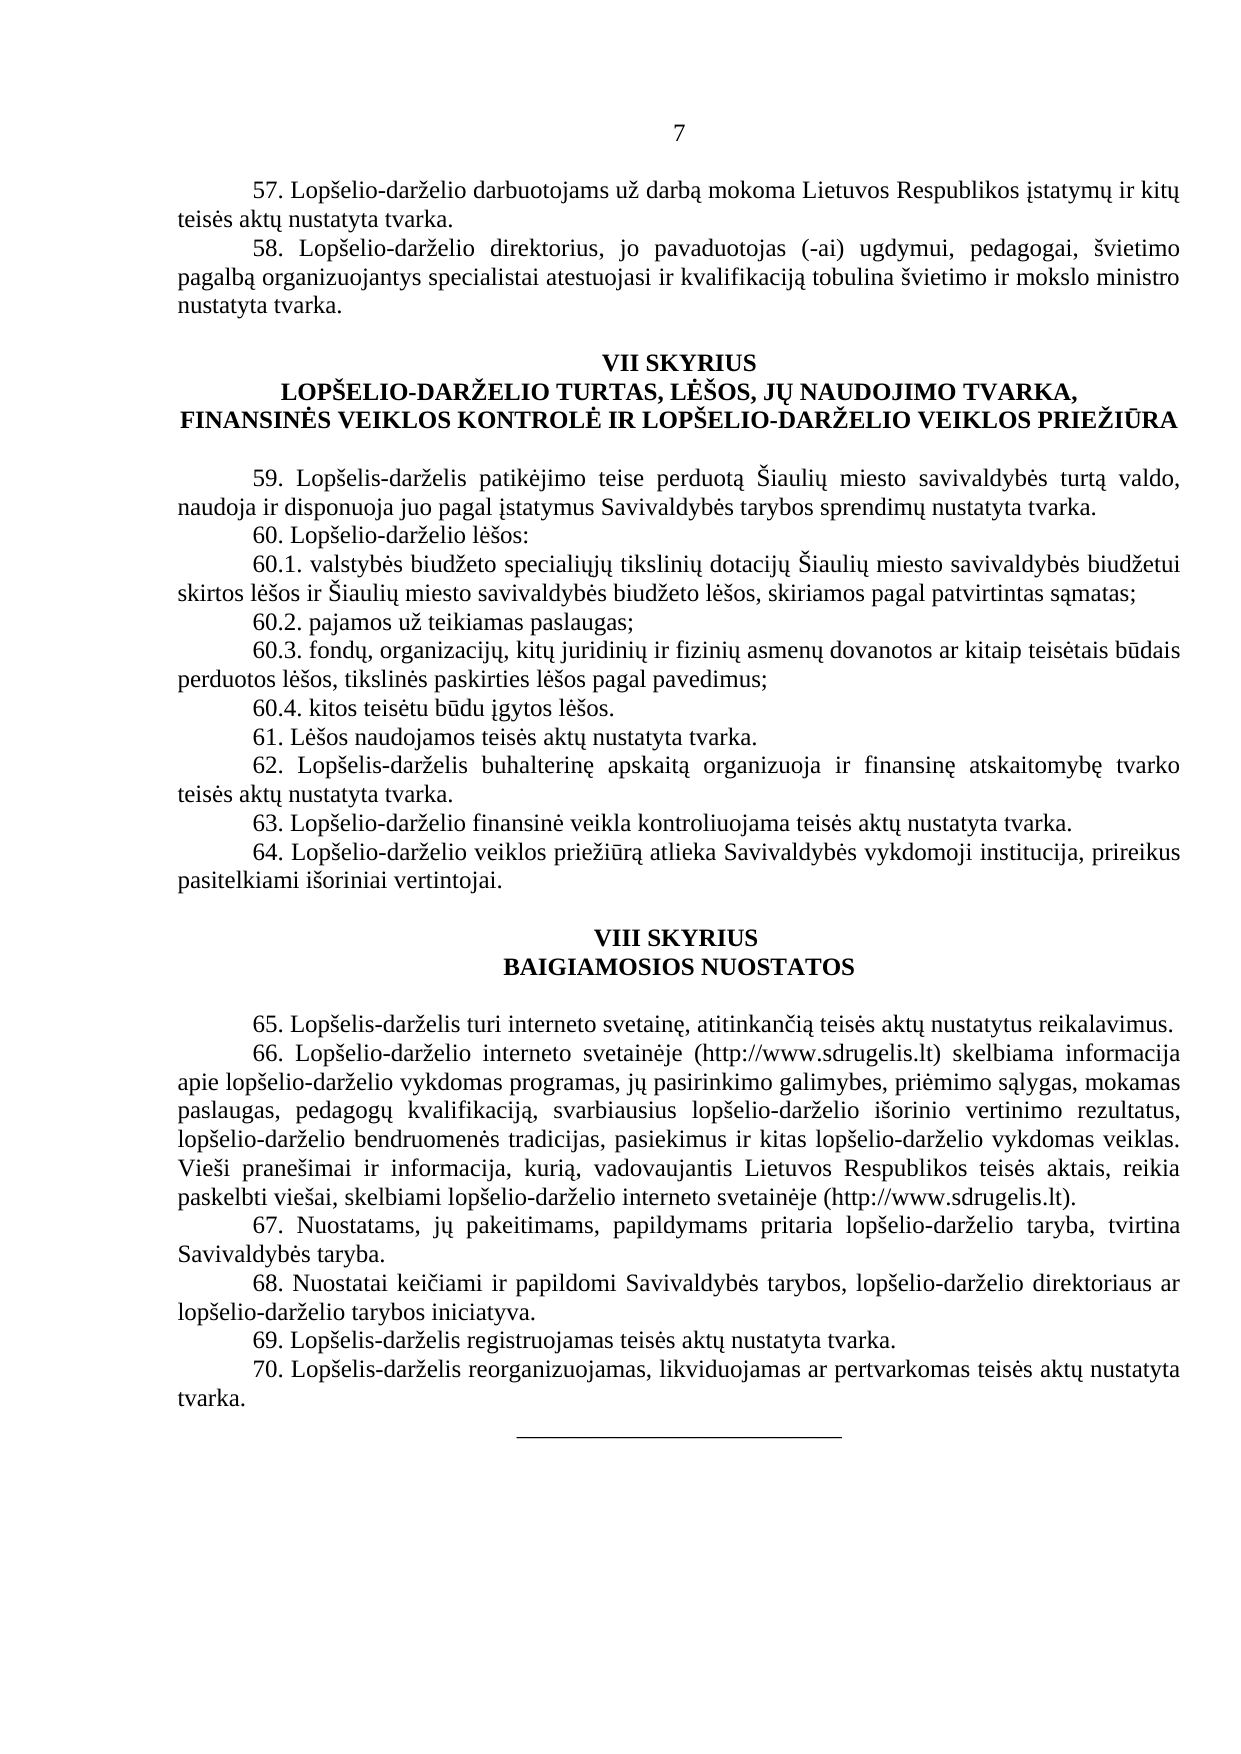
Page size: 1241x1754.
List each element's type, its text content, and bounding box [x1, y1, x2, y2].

text 69. Lopšelis-darželis registruojamas teisės aktų nustatyta tvarka. [177, 1326, 1181, 1354]
text 62. Lopšelis-darželis buhalterinę apskaitą organizuoja ir finansinę atskaitomybę tvarko teisės aktų nustatyta tvarka. [177, 751, 1181, 808]
text 60.4. kitos teisėtu būdu įgytos lėšos. [177, 693, 1181, 722]
text 63. Lopšelio-darželio finansinė veikla kontroliuojama teisės aktų nustatyta tvarka. [177, 808, 1181, 837]
text 66. Lopšelio-darželio interneto svetainėje (http://www.sdrugelis.lt) skelbiama informacija apie lopšelio-darželio vykdomas programas, jų pasirinkimo galimybes, priėmimo sąlygas, mokamas paslaugas, pedagogų kvalifikaciją, svarbiausius lopšelio-darželio išorinio vertinimo rezultatus, lopšelio-darželio bendruomenės tradicijas, pasiekimus ir kitas lopšelio-darželio vykdomas veiklas. Vieši pranešimai ir informacija, kurią, vadovaujantis Lietuvos Respublikos teisės aktais, reikia paskelbti viešai, skelbiami lopšelio-darželio interneto svetainėje (http://www.sdrugelis.lt). [177, 1038, 1181, 1211]
text LOPŠELIO-DARŽELIO TURTAS, LĖŠOS, JŲ NAUDOJIMO TVARKA, [177, 377, 1181, 406]
text 57. Lopšelio-darželio darbuotojams už darbą mokoma Lietuvos Respublikos įstatymų ir kitų teisės aktų nustatyta tvarka. [177, 176, 1181, 233]
text 64. Lopšelio-darželio veiklos priežiūrą atlieka Savivaldybės vykdomoji institucija, prireikus pasitelkiami išoriniai vertintojai. [177, 837, 1181, 894]
text 60.1. valstybės biudžeto specialiųjų tikslinių dotacijų Šiaulių miesto savivaldybės biudžetui skirtos lėšos ir Šiaulių miesto savivaldybės biudžeto lėšos, skiriamos pagal patvirtintas sąmatas; [177, 549, 1181, 607]
text 68. Nuostatai keičiami ir papildomi Savivaldybės tarybos, lopšelio-darželio direktoriaus ar lopšelio-darželio tarybos iniciatyva. [177, 1268, 1181, 1326]
text 60. Lopšelio-darželio lėšos: [177, 521, 1181, 549]
text 58. Lopšelio-darželio direktorius, jo pavaduotojas (-ai) ugdymui, pedagogai, švietimo pagalbą organizuojantys specialistai atestuojasi ir kvalifikaciją tobulina švietimo ir mokslo ministro nustatyta tvarka. [177, 233, 1181, 319]
text 60.3. fondų, organizacijų, kitų juridinių ir fizinių asmenų dovanotos ar kitaip teisėtais būdais perduotos lėšos, tikslinės paskirties lėšos pagal pavedimus; [177, 636, 1181, 693]
text 65. Lopšelis-darželis turi interneto svetainę, atitinkančią teisės aktų nustatytus reikalavimus. [177, 1009, 1181, 1038]
text 61. Lėšos naudojamos teisės aktų nustatyta tvarka. [177, 722, 1181, 751]
text VII SKYRIUS [177, 348, 1181, 377]
text 70. Lopšelis-darželis reorganizuojamas, likviduojamas ar pertvarkomas teisės aktų nustatyta tvarka. [177, 1354, 1181, 1412]
text FINANSINĖS VEIKLOS KONTROLĖ IR LOPŠELIO-DARŽELIO VEIKLOS PRIEŽIŪRA [177, 406, 1181, 434]
text 59. Lopšelis-darželis patikėjimo teise perduotą Šiaulių miesto savivaldybės turtą valdo, naudoja ir disponuoja juo pagal įstatymus Savivaldybės tarybos sprendimų nustatyta tvarka. [177, 463, 1181, 521]
text VIII SKYRIUS [177, 923, 1181, 952]
text 60.2. pajamos už teikiamas paslaugas; [177, 607, 1181, 636]
text 67. Nuostatams, jų pakeitimams, papildymams pritaria lopšelio-darželio taryba, tvirtina Savivaldybės taryba. [177, 1211, 1181, 1268]
text __________________________ [177, 1412, 1181, 1441]
text BAIGIAMOSIOS NUOSTATOS [177, 952, 1181, 981]
